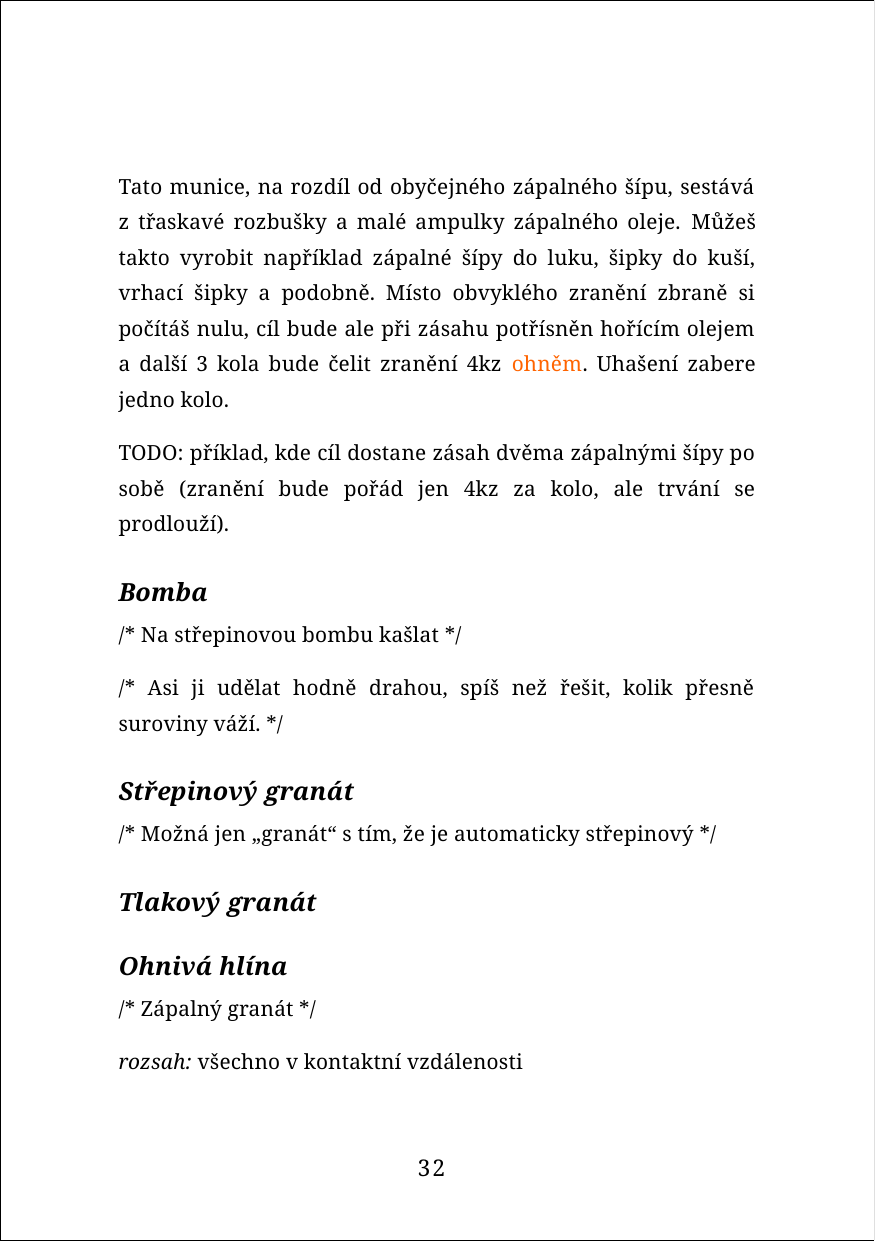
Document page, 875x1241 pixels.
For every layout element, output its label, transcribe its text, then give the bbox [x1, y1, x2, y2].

subtitle Tlakový granát [118, 884, 756, 919]
text Tato munice, na rozdíl od obyčejného zápalného šípu, sestává z třaskavé rozbušky a malé ampulky zápalného oleje. Můžeš takto vyrobit například zápalné šípy do luku, šipky do kuší, vrhací šipky a podobně. Místo obvyklého zranění zbraně si počítáš nulu, cíl bude ale při zásahu potřísněn hořícím olejem a další 3 kola bude čelit zranění 4kz ohněm. Uhašení zabere jedno kolo. [118, 172, 756, 413]
text /* Na střepinovou bombu kašlat */ [118, 620, 756, 648]
text /* Možná jen „granát“ s tím, že je automaticky střepinový */ [118, 819, 756, 848]
text /* Zápalný granát */ [118, 994, 756, 1022]
subtitle Střepinový granát [118, 774, 756, 808]
text /* Asi ji udělat hodně drahou, spíš než řešit, kolik přesně suroviny váží. */ [118, 673, 756, 737]
text rozsah: všechno v kontaktní vzdálenosti [118, 1047, 756, 1076]
subtitle Ohnivá hlína [118, 948, 756, 982]
text TODO: příklad, kde cíl dostane zásah dvěma zápalnými šípy po sobě (zranění bude pořád jen 4kz za kolo, ale trvání se prodlouží). [118, 438, 756, 538]
subtitle Bomba [118, 574, 756, 608]
